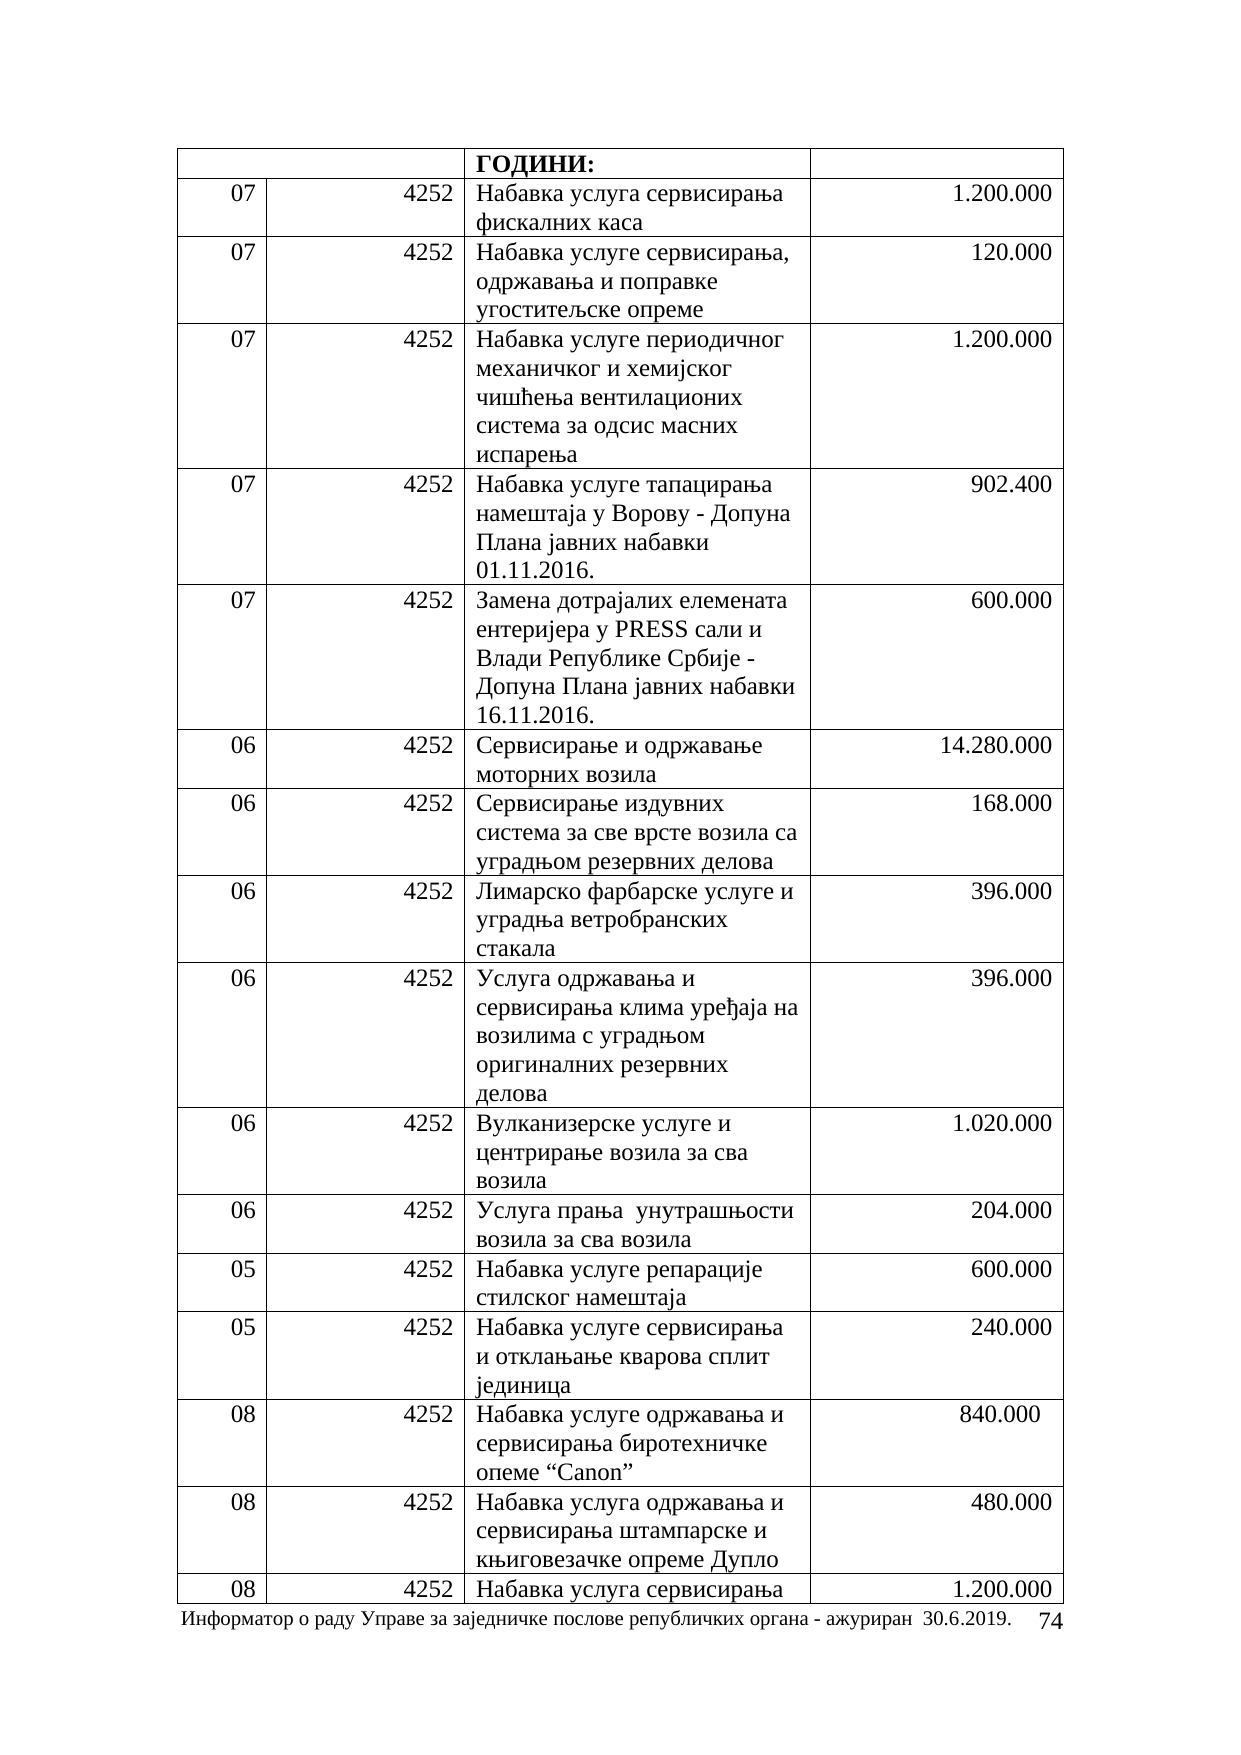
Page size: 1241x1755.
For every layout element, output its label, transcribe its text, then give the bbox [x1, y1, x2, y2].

table_cell 4252 [267, 789, 464, 875]
table_cell 4252 [267, 1400, 464, 1486]
table_cell 600.000 [811, 1254, 1063, 1311]
table_cell Вулканизерске услуге и центрирање возила за сва возила [465, 1108, 810, 1194]
table_cell Набавка услуге тапацирања намештаја у Ворову - Допуна Плана јавних набавки 01.11.2016. [465, 469, 810, 584]
table_cell Набавка услуге сервисирања и отклањање кварова сплит јединица [465, 1312, 810, 1398]
table_cell 06 [178, 730, 266, 787]
table_cell 1.200.000 [811, 1574, 1063, 1603]
table_cell 06 [178, 876, 266, 962]
table_cell 4252 [267, 1108, 464, 1194]
table_cell Сервисирање издувних система за све врсте возила са уградњом резервних делова [465, 789, 810, 875]
table_cell 4252 [267, 730, 464, 787]
table_cell 4252 [267, 876, 464, 962]
table_cell [178, 149, 464, 177]
table_cell Набавка услуге сервисирања, одржавања и поправке угоститељске опреме [465, 237, 810, 323]
table_cell 07 [178, 324, 266, 468]
table_cell ГОДИНИ: [465, 149, 810, 177]
table_cell 07 [178, 585, 266, 729]
table_cell 1.020.000 [811, 1108, 1063, 1194]
table_cell 840.000 [811, 1400, 1063, 1486]
table_cell 05 [178, 1254, 266, 1311]
table_cell Лимарско фарбарске услуге и уградња ветробранских стакала [465, 876, 810, 962]
table_cell 06 [178, 1195, 266, 1253]
table_cell Набавка услуге периодичног механичког и хемијског чишћења вентилационих система за одсис масних испарења [465, 324, 810, 468]
table_cell 240.000 [811, 1312, 1063, 1398]
table_cell Набавка услуга одржавања и сервисирања штампарске и књиговезачке опреме Дупло [465, 1487, 810, 1573]
table_cell Услуга одржавања и сервисирања клима уређаја на возилима с уградњом оригиналних резервних делова [465, 963, 810, 1107]
table_cell 168.000 [811, 789, 1063, 875]
table_cell 4252 [267, 237, 464, 323]
table_cell 4252 [267, 1312, 464, 1398]
table_cell 07 [178, 469, 266, 584]
table_cell 4252 [267, 1487, 464, 1573]
table_cell 14.280.000 [811, 730, 1063, 787]
table_cell Набавка услуга сервисирања фискалних каса [465, 179, 810, 236]
table_cell Сервисирање и одржавање моторних возила [465, 730, 810, 787]
table_cell Набавка услуге репарације стилског намештаја [465, 1254, 810, 1311]
table_cell 396.000 [811, 876, 1063, 962]
table_cell 4252 [267, 963, 464, 1107]
table_cell Набавка услуга сервисирања [465, 1574, 810, 1603]
table_cell 08 [178, 1400, 266, 1486]
table_cell 204.000 [811, 1195, 1063, 1253]
table_cell Услуга прања унутрашњости возила за сва возила [465, 1195, 810, 1253]
table_cell 600.000 [811, 585, 1063, 729]
table_cell 480.000 [811, 1487, 1063, 1573]
table_cell 4252 [267, 1574, 464, 1603]
table_cell 05 [178, 1312, 266, 1398]
table_cell 1.200.000 [811, 324, 1063, 468]
table_cell 4252 [267, 179, 464, 236]
table_cell 07 [178, 179, 266, 236]
table_cell 396.000 [811, 963, 1063, 1107]
table_cell 07 [178, 237, 266, 323]
table_cell 902.400 [811, 469, 1063, 584]
table_cell 120.000 [811, 237, 1063, 323]
table_cell 08 [178, 1487, 266, 1573]
table_cell Набавка услуге одржавања и сервисирања биротехничке опеме “Canon” [465, 1400, 810, 1486]
table_cell Замена дотрајалих елемената ентеријера у PRESS сали и Влади Републике Србије - Допуна Плана јавних набавки 16.11.2016. [465, 585, 810, 729]
table_cell 4252 [267, 1195, 464, 1253]
table_cell 06 [178, 789, 266, 875]
table_cell 4252 [267, 469, 464, 584]
table_cell 4252 [267, 324, 464, 468]
table_cell 08 [178, 1574, 266, 1603]
table_cell 1.200.000 [811, 179, 1063, 236]
table_cell 06 [178, 1108, 266, 1194]
table_cell 4252 [267, 585, 464, 729]
table_cell [811, 149, 1063, 177]
table_cell 4252 [267, 1254, 464, 1311]
table_cell 06 [178, 963, 266, 1107]
